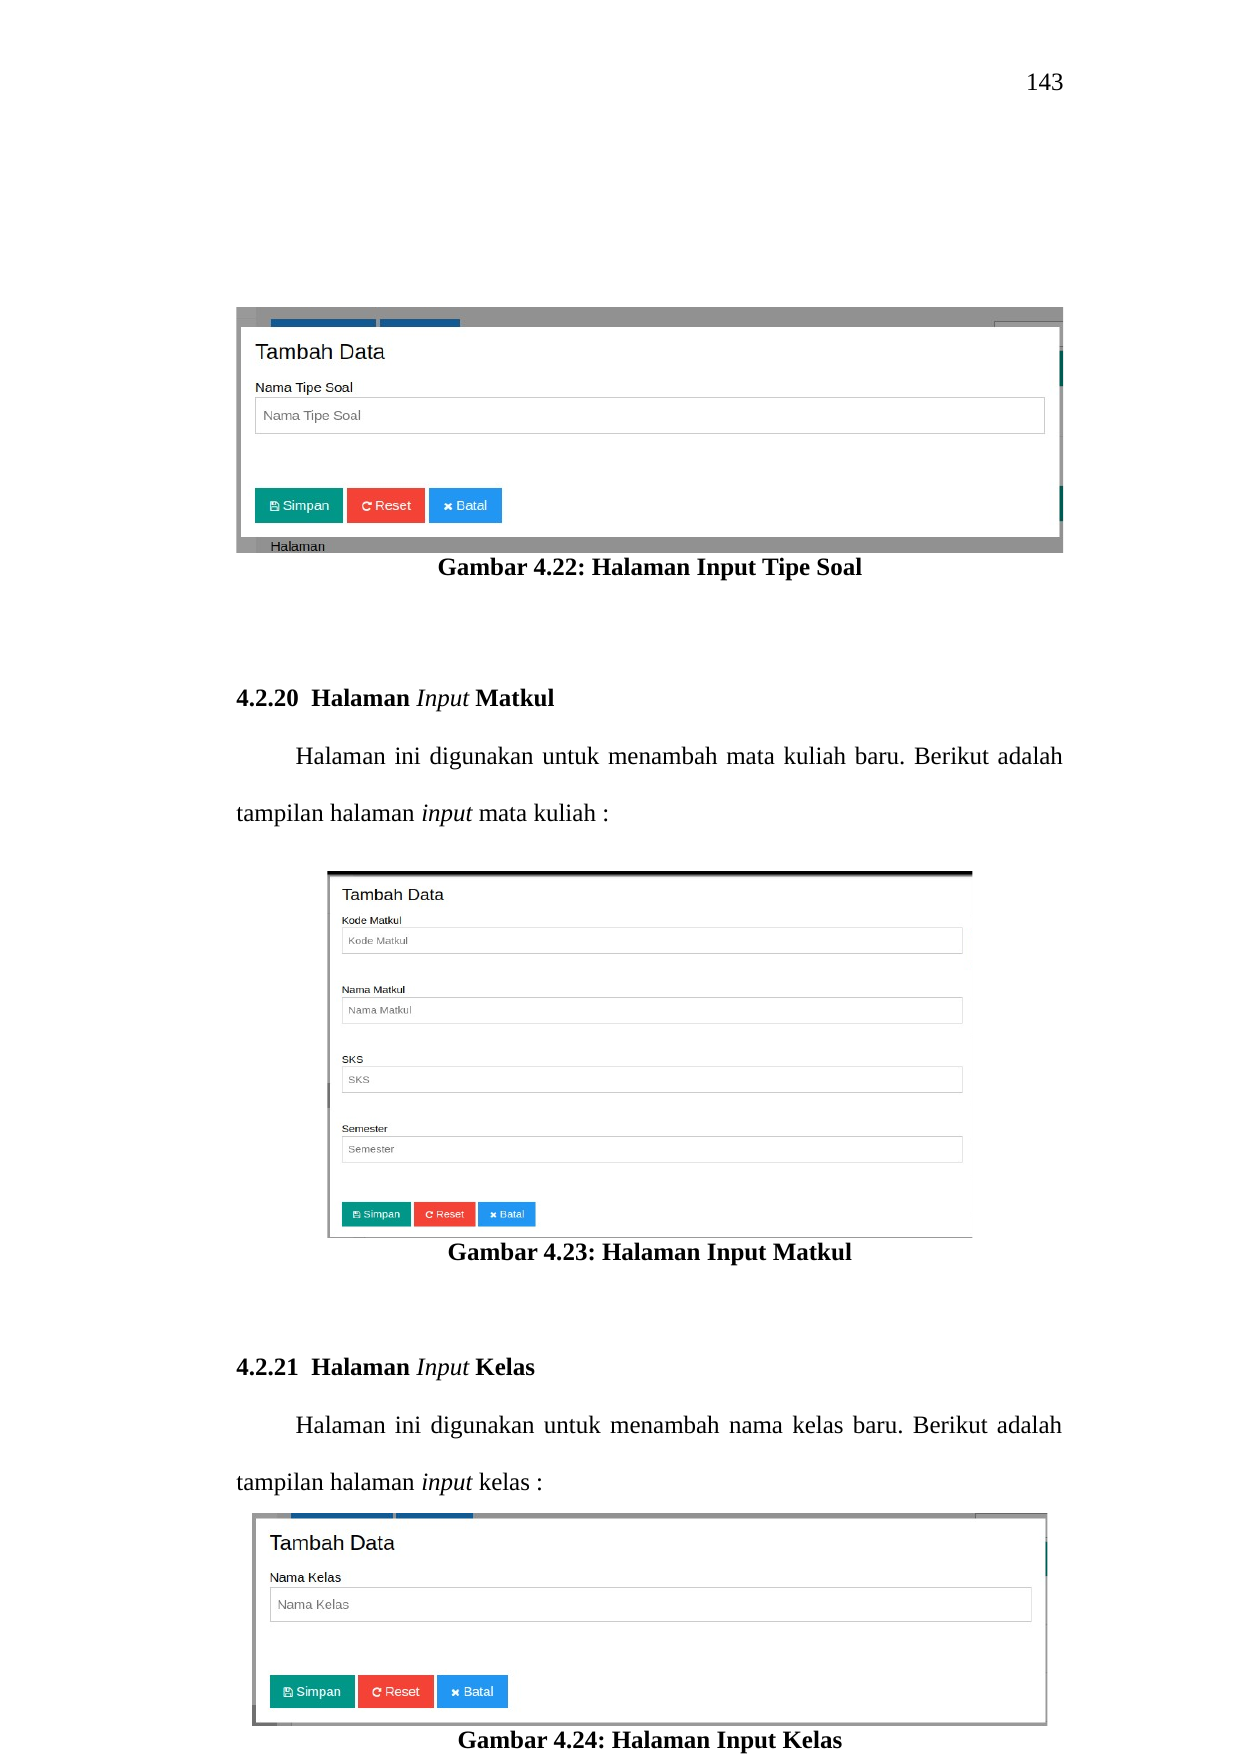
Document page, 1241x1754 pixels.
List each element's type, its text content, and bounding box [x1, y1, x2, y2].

text Gambar 4.23: Halaman Input Matkul [236, 1238, 1063, 1266]
subtitle 4.2.20 Halaman Input Matkul [236, 683, 1063, 712]
picture [327, 871, 973, 1238]
picture [252, 1513, 1048, 1726]
picture [236, 307, 1064, 553]
text Halaman ini digunakan untuk menambah mata kuliah baru. Berikut adalah tampilan halaman input mata kuliah : [236, 741, 1063, 827]
text [252, 1501, 1047, 1513]
text [236, 859, 1063, 871]
text Gambar 4.22: Halaman Input Tipe Soal [236, 553, 1063, 581]
subtitle 4.2.21 Halaman Input Kelas [236, 1352, 1063, 1381]
text Halaman ini digunakan untuk menambah nama kelas baru. Berikut adalah tampilan halaman input kelas : [236, 1410, 1063, 1496]
text Gambar 4.24: Halaman Input Kelas [252, 1726, 1047, 1754]
